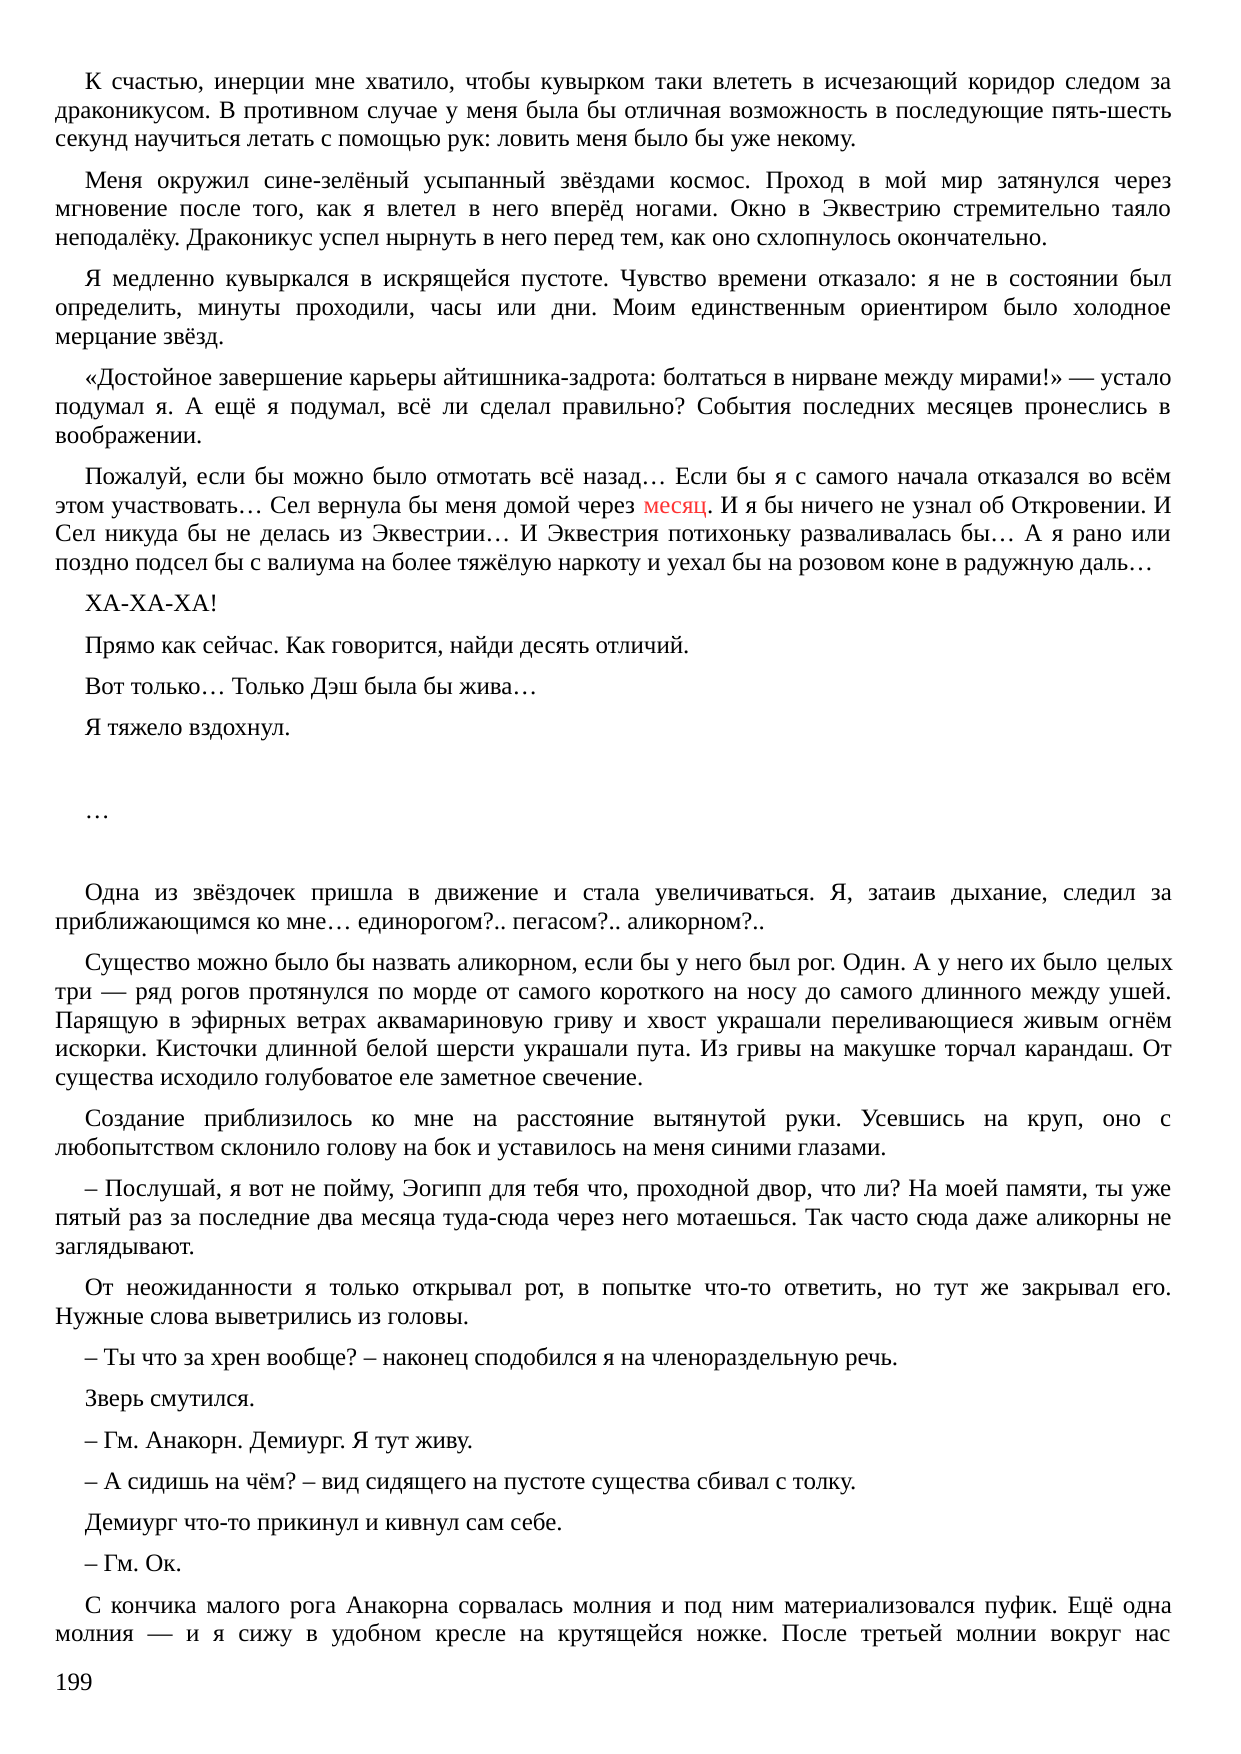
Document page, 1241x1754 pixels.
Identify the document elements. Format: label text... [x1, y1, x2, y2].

text Демиург что-то прикинул и кивнул сам себе. [55, 1507, 1173, 1536]
text – Ты что за хрен вообще? – наконец сподобился я на членораздельную речь. [55, 1342, 1173, 1371]
text – А сидишь на чём? – вид сидящего на пустоте существа сбивал с толку. [55, 1466, 1173, 1495]
text Пожалуй, если бы можно было отмотать всё назад… Если бы я с самого начала отказался во всём этом участвовать… Сел вернула бы меня домой через месяц. И я бы ничего не узнал об Откровении. И Сел никуда бы не делась из Эквестрии… И Эквестрия потихоньку разваливалась бы… А я рано или поздно подсел бы с валиума на более тяжёлую наркоту и уехал бы на розовом коне в радужную даль… [55, 461, 1173, 576]
text – Послушай, я вот не пойму, Эогипп для тебя что, проходной двор, что ли? На моей памяти, ты уже пятый раз за последние два месяца туда-сюда через него мотаешься. Так часто сюда даже аликорны не заглядывают. [55, 1173, 1173, 1260]
text Я тяжело вздохнул. [55, 712, 1173, 741]
text Прямо как сейчас. Как говорится, найди десять отличий. [55, 630, 1173, 658]
text С кончика малого рога Анакорна сорвалась молния и под ним материализовался пуфик. Ещё одна молния — и я сижу в удобном кресле на крутящейся ножке. После третьей молнии вокруг нас [55, 1590, 1173, 1647]
text ХА-ХА-ХА! [55, 588, 1173, 617]
text Меня окружил сине-зелёный усыпанный звёздами космос. Проход в мой мир затянулся через мгновение после того, как я влетел в него вперёд ногами. Окно в Эквестрию стремительно таяло неподалёку. Драконикус успел нырнуть в него перед тем, как оно схлопнулось окончательно. [55, 165, 1173, 251]
text Вот только… Только Дэш была бы жива… [55, 671, 1173, 700]
text «Достойное завершение карьеры айтишника-задрота: болтаться в нирване между мирами!» — устало подумал я. А ещё я подумал, всё ли сделал правильно? События последних месяцев пронеслись в воображении. [55, 362, 1173, 448]
text Я медленно кувыркался в искрящейся пустоте. Чувство времени отказало: я не в состоянии был определить, минуты проходили, часы или дни. Моим единственным ориентиром было холодное мерцание звёзд. [55, 263, 1173, 350]
text – Гм. Ок. [55, 1548, 1173, 1577]
text Зверь смутился. [55, 1383, 1173, 1412]
text От неожиданности я только открывал рот, в попытке что-то ответить, но тут же закрывал его. Нужные слова выветрились из головы. [55, 1272, 1173, 1330]
text Создание приблизилось ко мне на расстояние вытянутой руки. Усевшись на круп, оно с любопытством склонило голову на бок и уставилось на меня синими глазами. [55, 1103, 1173, 1161]
text – Гм. Анакорн. Демиург. Я тут живу. [55, 1425, 1173, 1453]
text … [55, 795, 1173, 823]
text К счастью, инерции мне хватило, чтобы кувырком таки влететь в исчезающий коридор следом за драконикусом. В противном случае у меня была бы отличная возможность в последующие пять-шесть секунд научиться летать с помощью рук: ловить меня было бы уже некому. [55, 66, 1173, 152]
text Одна из звёздочек пришла в движение и стала увеличиваться. Я, затаив дыхание, следил за приближающимся ко мне… единорогом?.. пегасом?.. аликорном?.. [55, 877, 1173, 935]
text Существо можно было бы назвать аликорном, если бы у него был рог. Один. А у него их было целых три — ряд рогов протянулся по морде от самого короткого на носу до самого длинного между ушей. Парящую в эфирных ветрах аквамариновую гриву и хвост украшали переливающиеся живым огнём искорки. Кисточки длинной белой шерсти украшали пута. Из гривы на макушке торчал карандаш. От существа исходило голубоватое еле заметное свечение. [55, 947, 1173, 1091]
